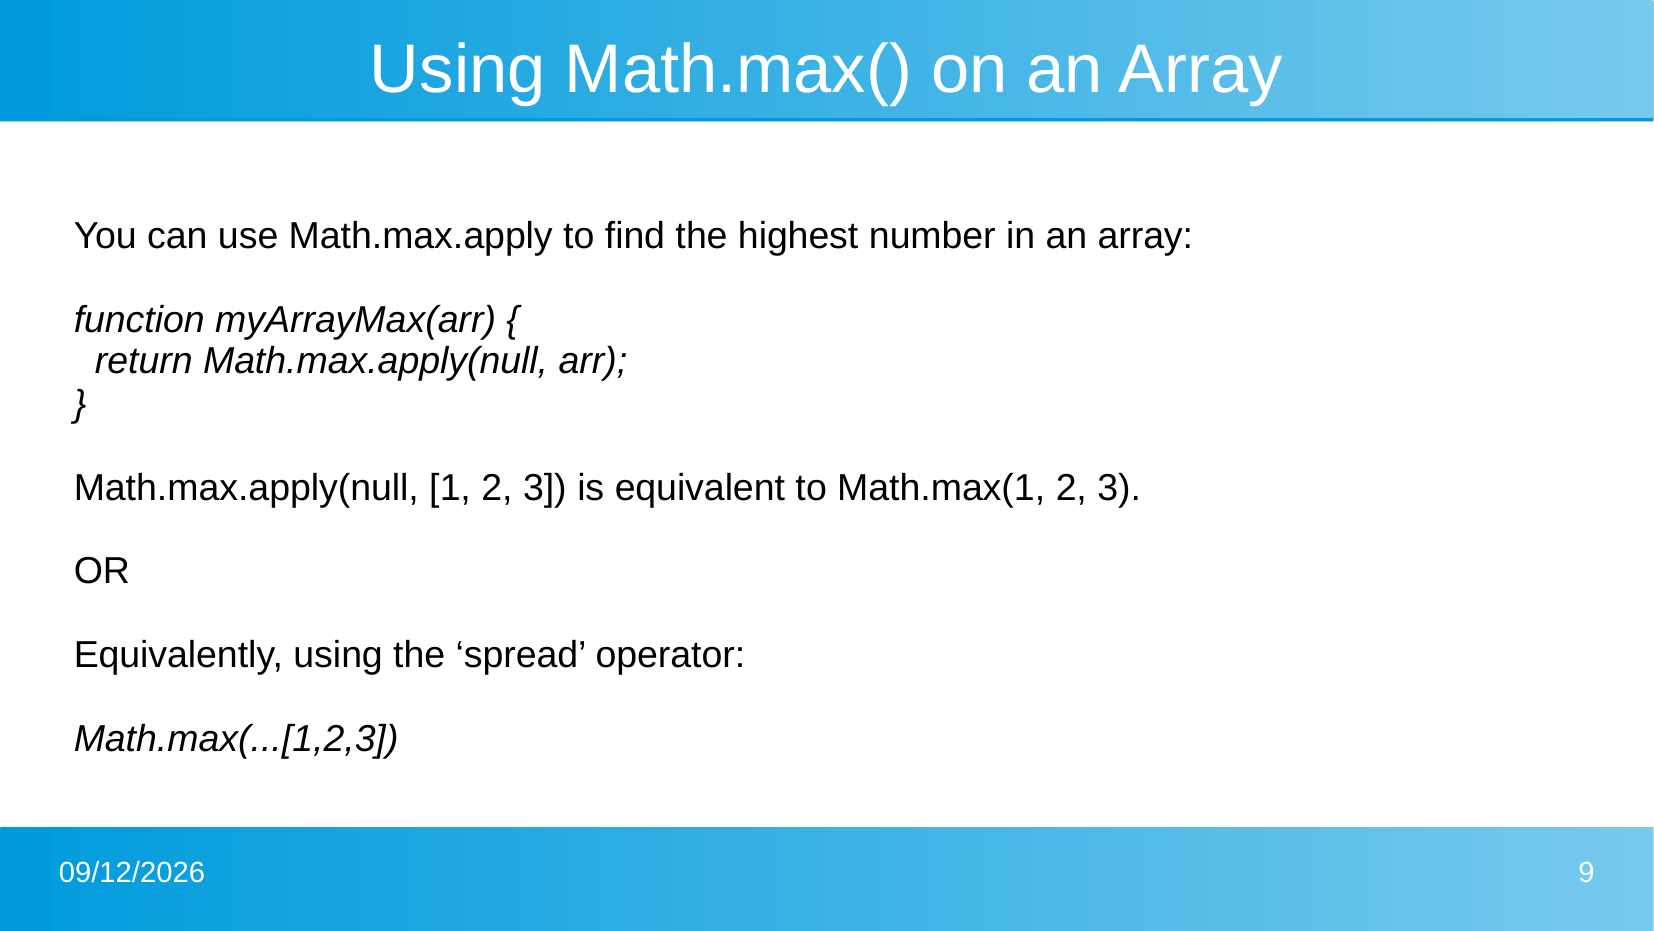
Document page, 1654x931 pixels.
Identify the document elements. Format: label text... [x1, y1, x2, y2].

text_box You can use Math.max.apply to find the highest number in an array: function myArrayMax(arr) { return Math.max.apply(null, arr); } Math.max.apply(null, [1, 2, 3]) is equivalent to Math.max(1, 2, 3). OR Equivalently, using the ‘spread’ operator: Math.max(...[1,2,3]) [59, 206, 1447, 768]
title Using Math.max() on an Array [59, 29, 1595, 108]
